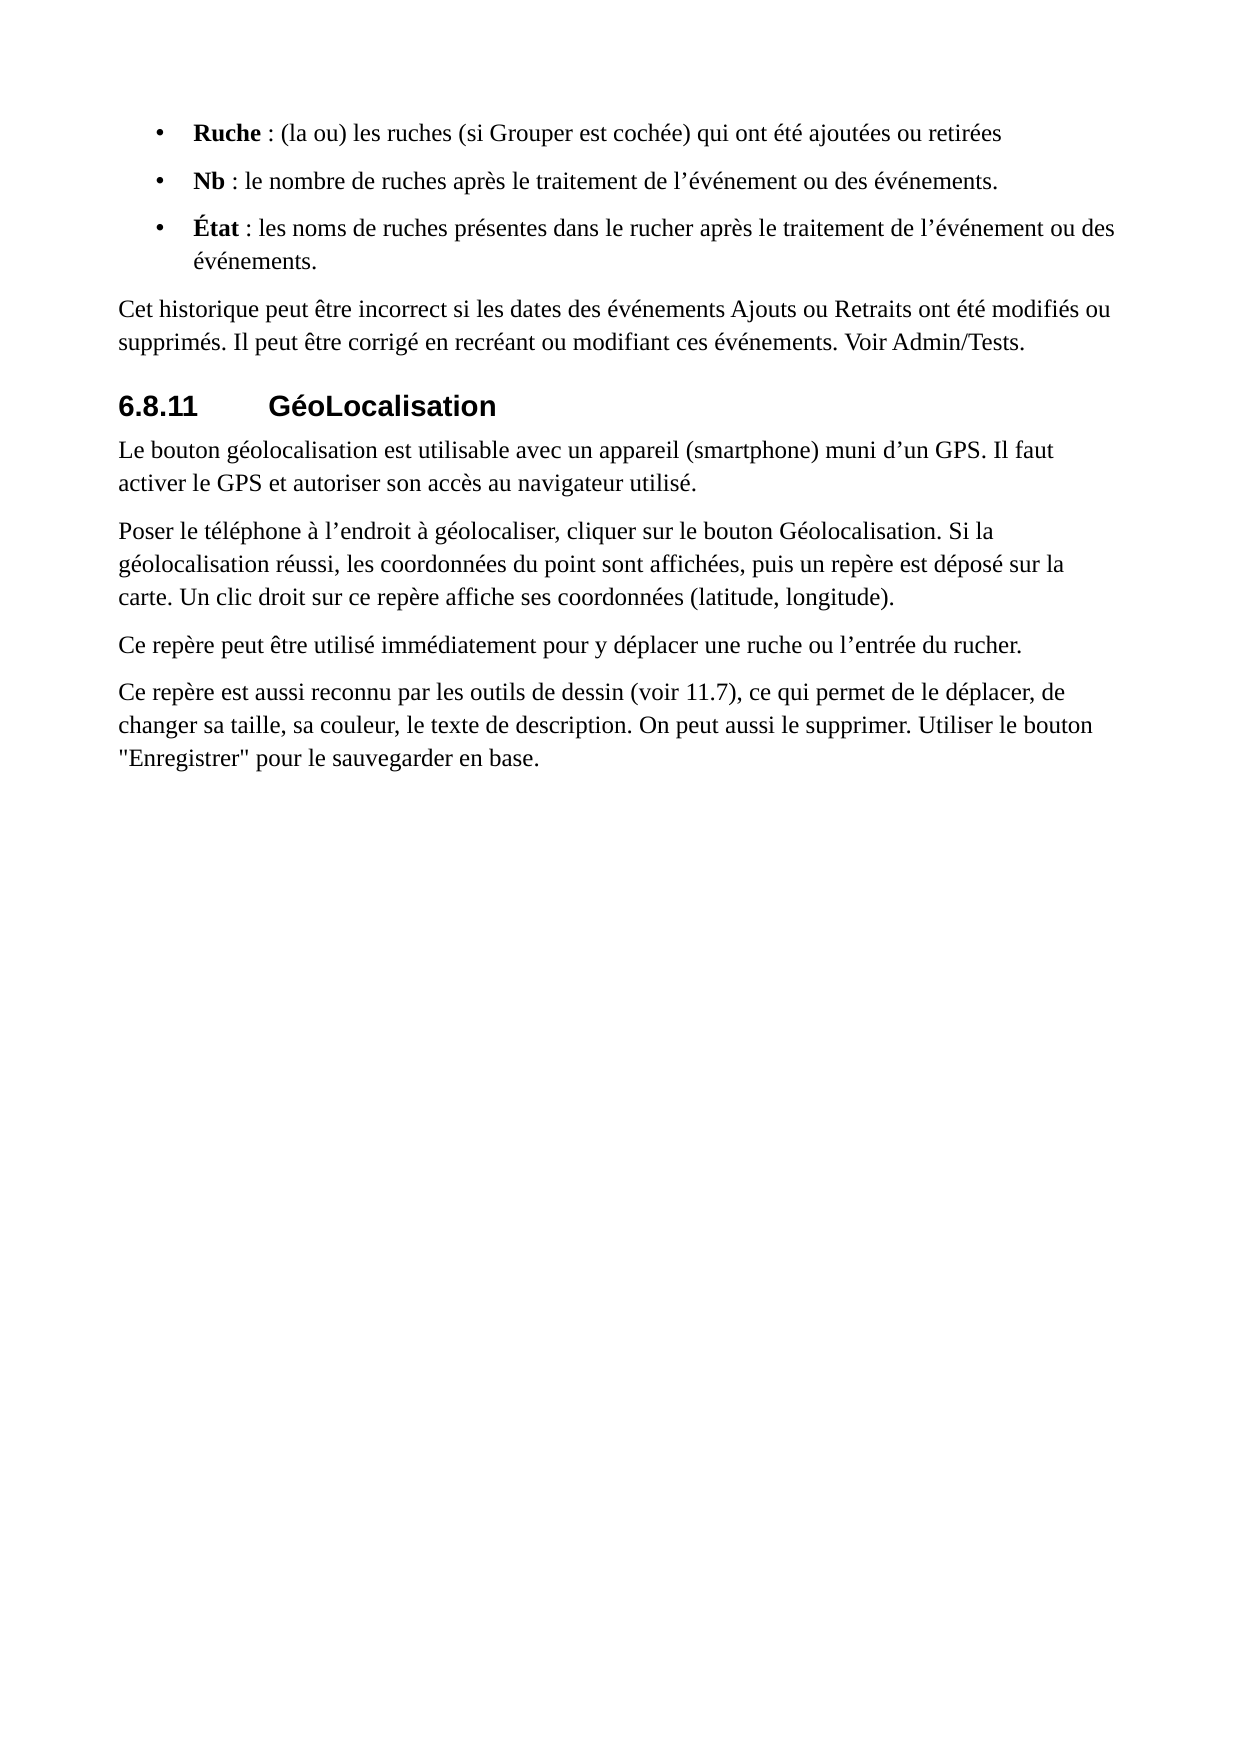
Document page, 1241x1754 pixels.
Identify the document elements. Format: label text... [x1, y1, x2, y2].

list État : les noms de ruches présentes dans le rucher après le traitement de l’événement ou des événements. [156, 213, 1122, 275]
text Ce repère est aussi reconnu par les outils de dessin (voir 11.7), ce qui permet de le déplacer, de changer sa taille, sa couleur, le texte de description. On peut aussi le supprimer. Utiliser le bouton "Enregistrer" pour le sauvegarder en base. [118, 677, 1122, 772]
list Ruche : (la ou) les ruches (si Grouper est cochée) qui ont été ajoutées ou retirées [156, 118, 1122, 147]
text Poser le téléphone à l’endroit à géolocaliser, cliquer sur le bouton Géolocalisation. Si la géolocalisation réussi, les coordonnées du point sont affichées, puis un repère est déposé sur la carte. Un clic droit sur ce repère affiche ses coordonnées (latitude, longitude). [118, 516, 1122, 611]
text Le bouton géolocalisation est utilisable avec un appareil (smartphone) muni d’un GPS. Il faut activer le GPS et autoriser son accès au navigateur utilisé. [118, 435, 1122, 497]
text Cet historique peut être incorrect si les dates des événements Ajouts ou Retraits ont été modifiés ou supprimés. Il peut être corrigé en recréant ou modifiant ces événements. Voir Admin/Tests. [118, 294, 1122, 356]
subtitle GéoLocalisation [118, 389, 1122, 423]
text Ce repère peut être utilisé immédiatement pour y déplacer une ruche ou l’entrée du rucher. [118, 630, 1122, 658]
list Nb : le nombre de ruches après le traitement de l’événement ou des événements. [156, 166, 1122, 194]
